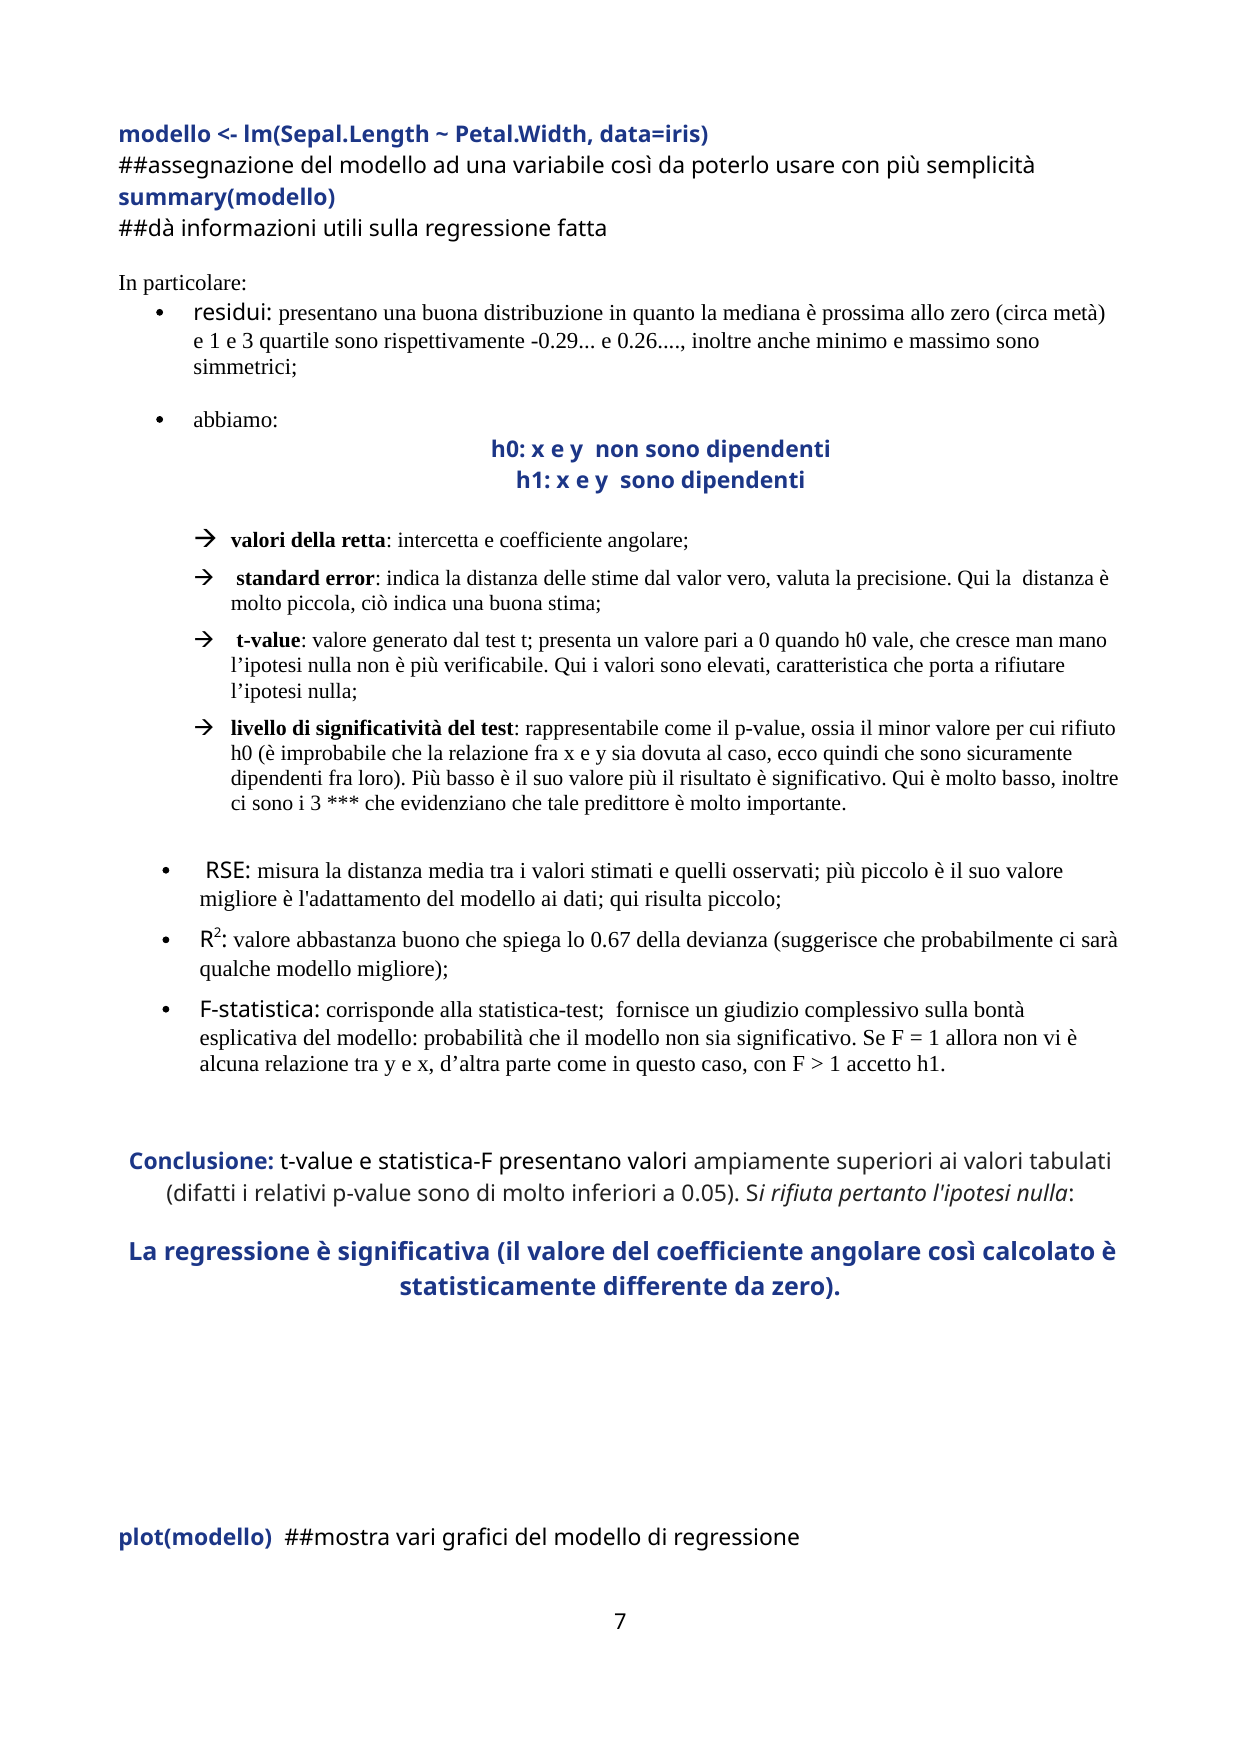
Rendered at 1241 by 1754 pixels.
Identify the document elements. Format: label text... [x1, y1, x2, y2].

text summary(modello) [118, 181, 1122, 212]
list RSE: misura la distanza media tra i valori stimati e quelli osservati; più piccolo è il suo valore migliore è l'adattamento del modello ai dati; qui risulta piccolo; [162, 854, 1122, 911]
list residui: presentano una buona distribuzione in quanto la mediana è prossima allo zero (circa metà) e 1 e 3 quartile sono rispettivamente -0.29... e 0.26...., inoltre anche minimo e massimo sono simmetrici; [156, 296, 1122, 380]
list F-statistica: corrisponde alla statistica-test; fornisce un giudizio complessivo sulla bontà esplicativa del modello: probabilità che il modello non sia significativo. Se F = 1 allora non vi è alcuna relazione tra y e x, d’altra parte come in questo caso, con F > 1 accetto h1. [162, 993, 1122, 1077]
list valori della retta: intercetta e coefficiente angolare; [193, 527, 1122, 553]
list h1: x e y sono dipendenti [156, 464, 1122, 495]
list R2: valore abbastanza buono che spiega lo 0.67 della devianza (suggerisce che probabilmente ci sarà qualche modello migliore); [162, 923, 1122, 981]
text modello <- lm(Sepal.Length ~ Petal.Width, data=iris) [118, 118, 1122, 149]
list standard error: indica la distanza delle stime dal valor vero, valuta la precisione. Qui la distanza è molto piccola, ciò indica una buona stima; [193, 565, 1122, 615]
text ##dà informazioni utili sulla regressione fatta [118, 212, 1122, 243]
text In particolare: [118, 269, 1122, 296]
text La regressione è significativa (il valore del coefficiente angolare così calcolato è statisticamente differente da zero). [118, 1234, 1122, 1302]
text plot(modello) ##mostra vari grafici del modello di regressione [118, 1521, 1122, 1552]
list livello di significatività del test: rappresentabile come il p-value, ossia il minor valore per cui rifiuto h0 (è improbabile che la relazione fra x e y sia dovuta al caso, ecco quindi che sono sicuramente dipendenti fra loro). Più basso è il suo valore più il risultato è significativo. Qui è molto basso, inoltre ci sono i 3 *** che evidenziano che tale predittore è molto importante. [193, 715, 1122, 816]
list abbiamo: [156, 406, 1122, 432]
list t-value: valore generato dal test t; presenta un valore pari a 0 quando h0 vale, che cresce man mano l’ipotesi nulla non è più verificabile. Qui i valori sono elevati, caratteristica che porta a rifiutare l’ipotesi nulla; [193, 627, 1122, 703]
text Conclusione: t-value e statistica-F presentano valori ampiamente superiori ai valori tabulati (difatti i relativi p-value sono di molto inferiori a 0.05). Si rifiuta pertanto l'ipotesi nulla: [118, 1145, 1122, 1208]
list h0: x e y non sono dipendenti [156, 432, 1122, 464]
text ##assegnazione del modello ad una variabile così da poterlo usare con più semplicità [118, 149, 1122, 181]
